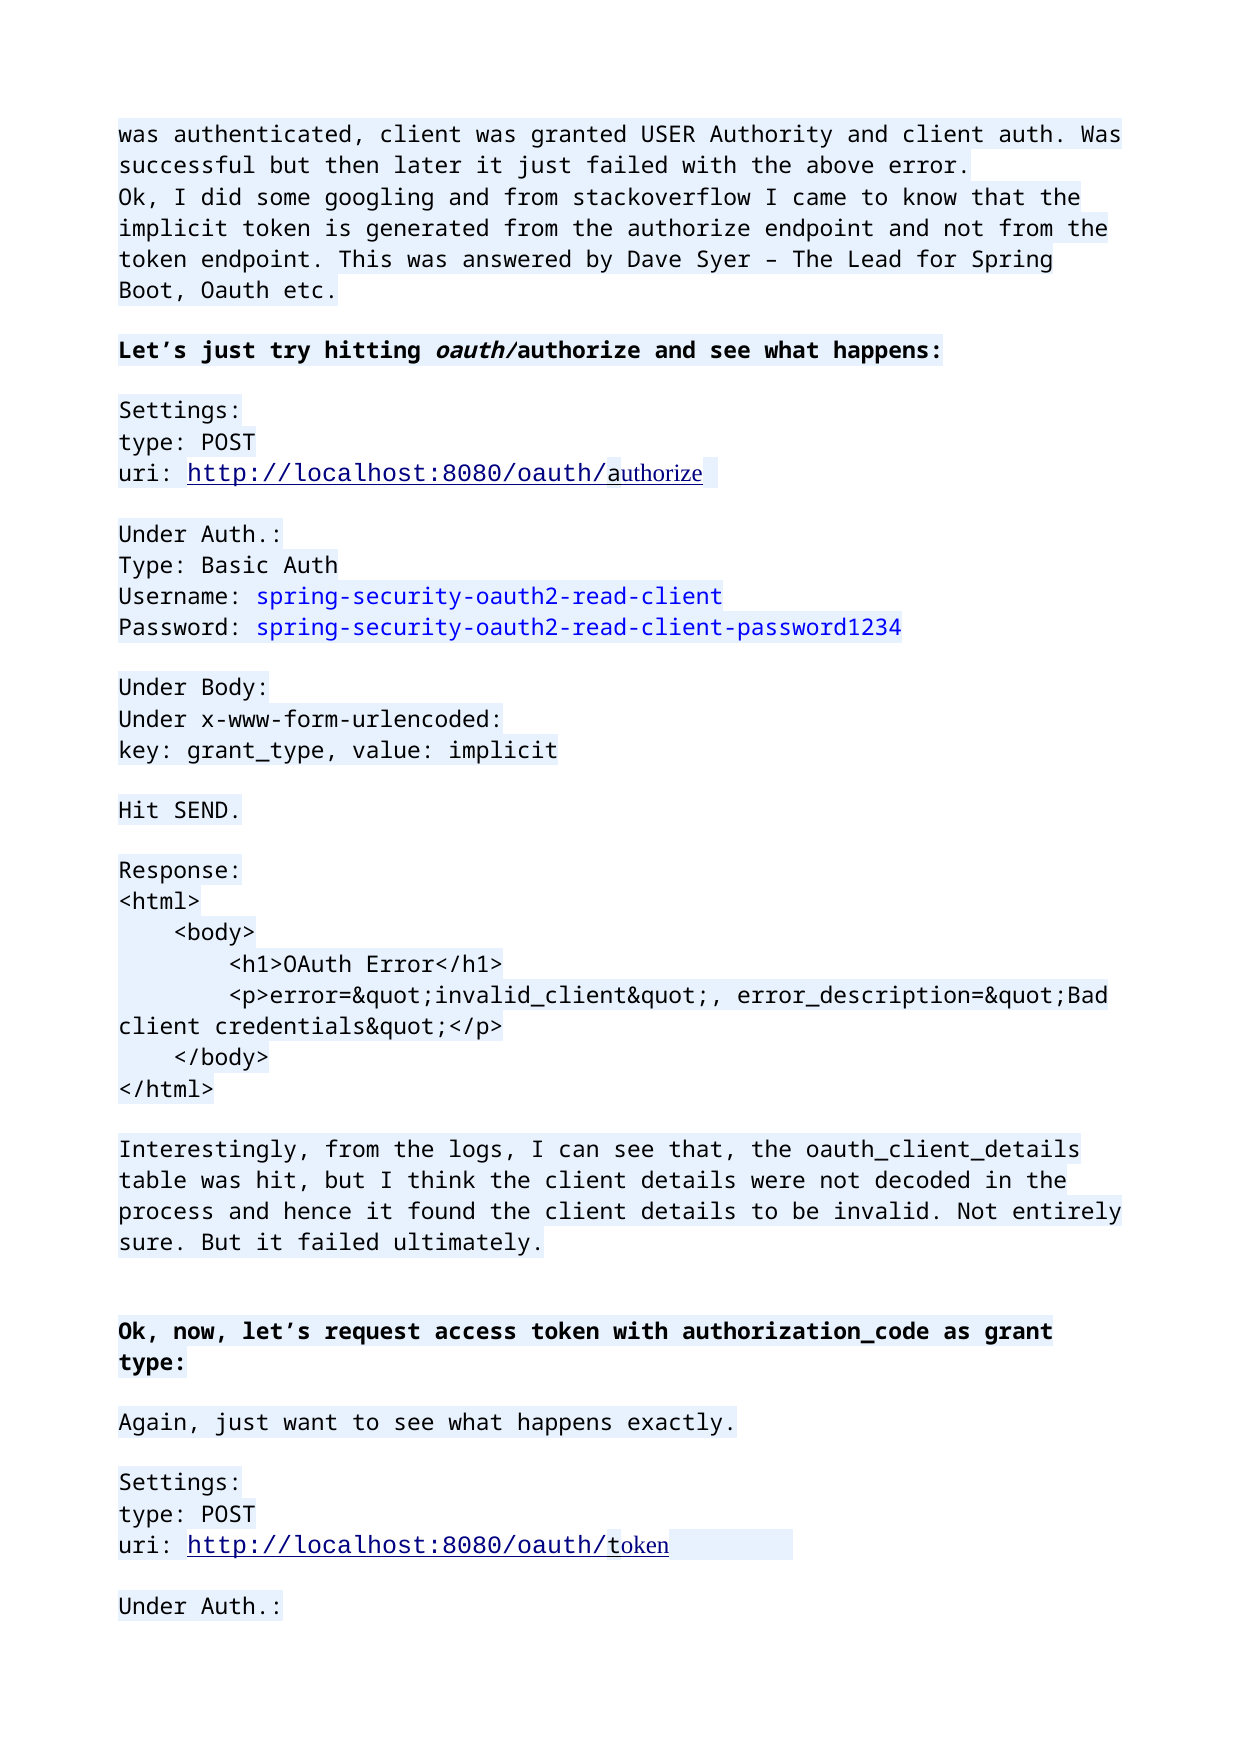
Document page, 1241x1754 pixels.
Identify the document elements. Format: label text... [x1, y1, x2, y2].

text Ok, I did some googling and from stackoverflow I came to know that the implicit token is generated from the authorize endpoint and not from the token endpoint. This was answered by Dave Syer – The Lead for Spring Boot, Oauth etc. [118, 181, 1122, 306]
text Under Body: [118, 671, 1122, 703]
text was authenticated, client was granted USER Authority and client auth. Was successful but then later it just failed with the above error. [118, 118, 1122, 181]
text Under Auth.: [118, 518, 1122, 549]
text Interestingly, from the logs, I can see that, the oauth_client_details table was hit, but I think the client details were not decoded in the process and hence it found the client details to be invalid. Not entirely sure. But it failed ultimately. [118, 1133, 1122, 1258]
text <h1>OAuth Error</h1> [118, 948, 1122, 979]
text Response: [118, 854, 1122, 885]
text Settings: [118, 394, 1122, 426]
text Username: spring-security-oauth2-read-client [118, 580, 1122, 611]
text uri: http://localhost:8080/oauth/token [118, 1529, 1122, 1561]
text Type: Basic Auth [118, 549, 1122, 580]
text type: POST [118, 426, 1122, 457]
text </html> [118, 1073, 1122, 1104]
text Settings: [118, 1466, 1122, 1498]
text uri: http://localhost:8080/oauth/authorize [118, 457, 1122, 489]
text type: POST [118, 1498, 1122, 1529]
text Again, just want to see what happens exactly. [118, 1406, 1122, 1438]
text Hit SEND. [118, 794, 1122, 825]
text Ok, now, let’s request access token with authorization_code as grant type: [118, 1315, 1122, 1378]
text Under x-www-form-urlencoded: [118, 703, 1122, 734]
text Under Auth.: [118, 1589, 1122, 1621]
text </body> [118, 1041, 1122, 1073]
text <body> [118, 916, 1122, 948]
text Password: spring-security-oauth2-read-client-password1234 [118, 611, 1122, 643]
text <p>error=&quot;invalid_client&quot;, error_description=&quot;Bad client credentials&quot;</p> [118, 979, 1122, 1041]
text Let’s just try hitting oauth/authorize and see what happens: [118, 334, 1122, 366]
text <html> [118, 885, 1122, 916]
text key: grant_type, value: implicit [118, 734, 1122, 765]
